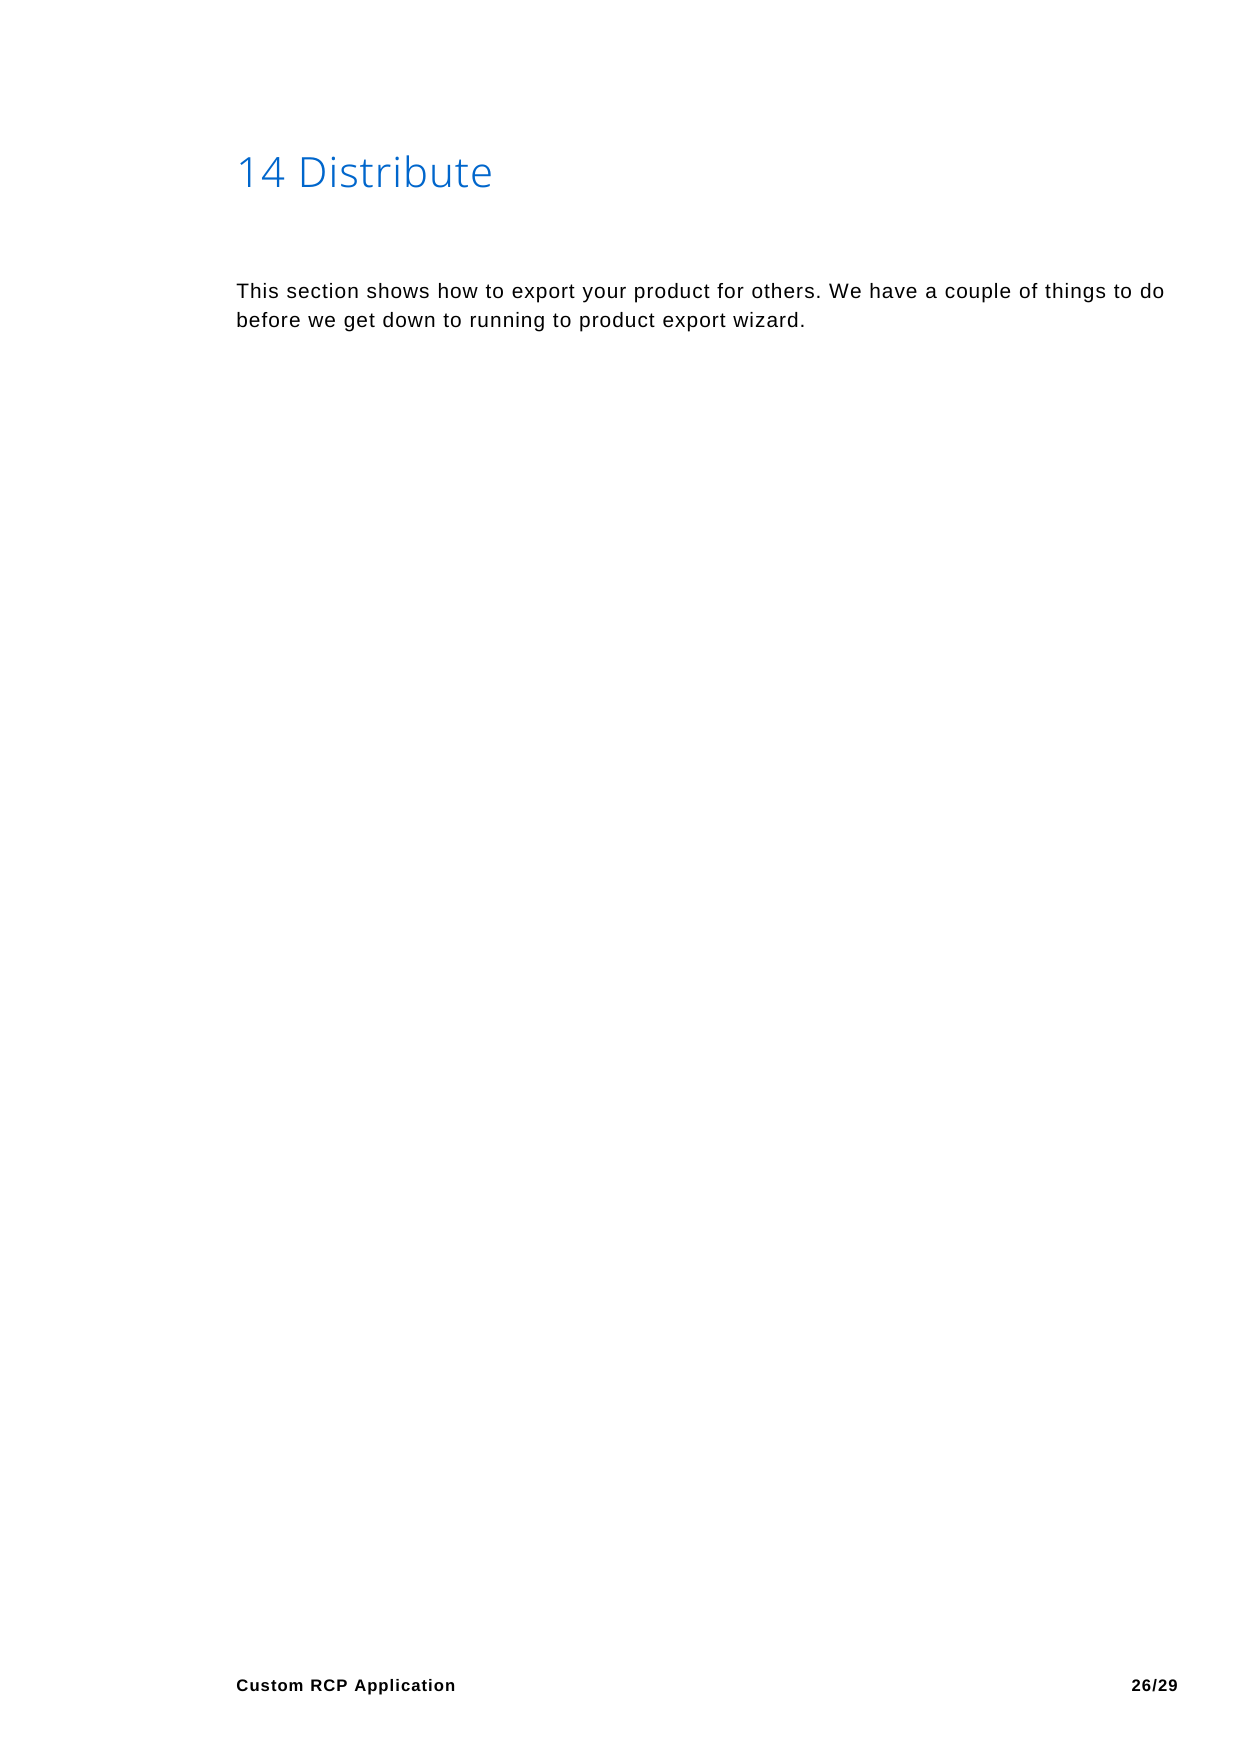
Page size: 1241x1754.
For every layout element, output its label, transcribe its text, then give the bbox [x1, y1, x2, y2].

text This section shows how to export your product for others. We have a couple of things to do before we get down to running to product export wizard. [236, 279, 1181, 332]
subtitle Distribute [236, 143, 1181, 200]
